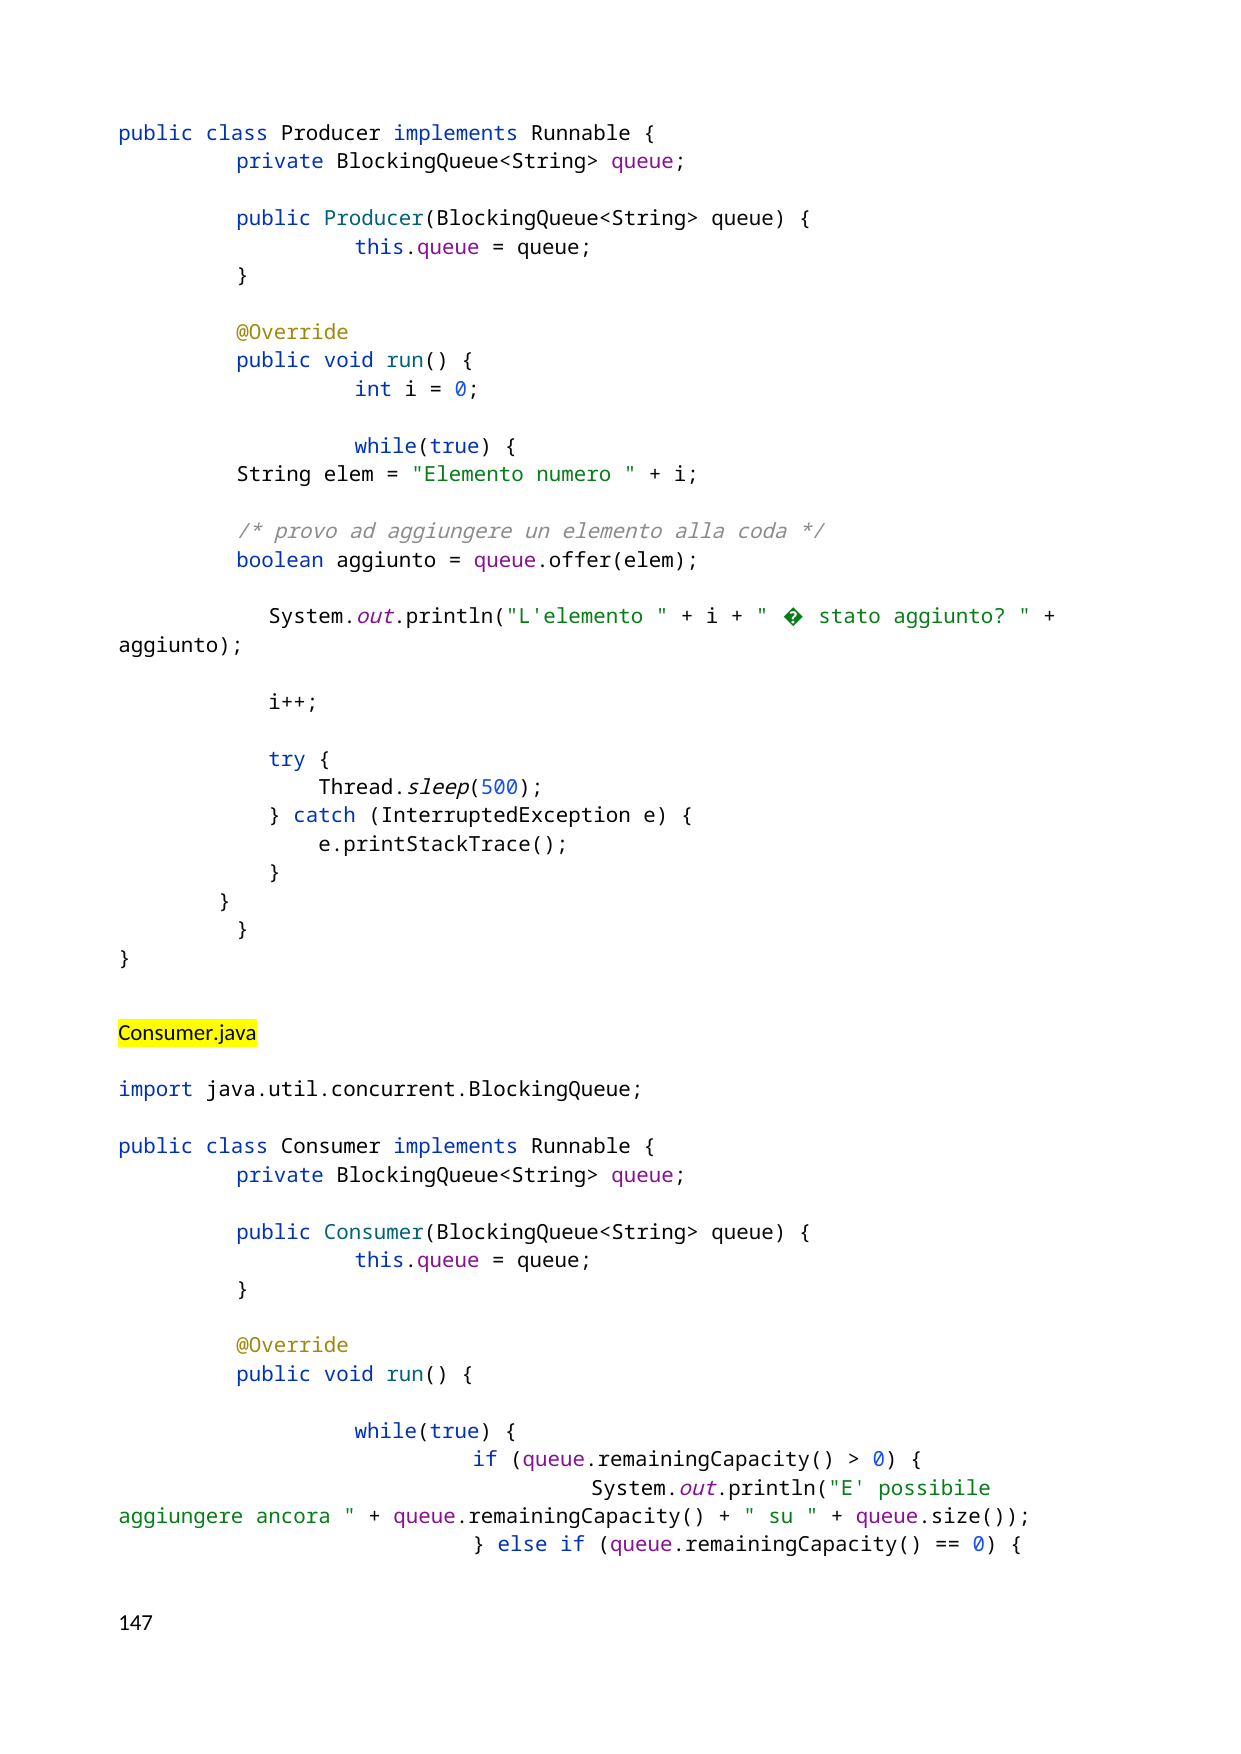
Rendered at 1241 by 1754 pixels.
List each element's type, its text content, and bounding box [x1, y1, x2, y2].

text Consumer.java [118, 1018, 1122, 1047]
text public class Producer implements Runnable { private BlockingQueue<String> queue; public Producer(BlockingQueue<String> queue) { this.queue = queue; } @Override public void run() { int i = 0; while(true) { String elem = "Elemento numero " + i; /* provo ad aggiungere un elemento alla coda */ boolean aggiunto = queue.offer(elem); System.out.println("L'elemento " + i + " � stato aggiunto? " + aggiunto); i++; try { Thread.sleep(500); } catch (InterruptedException e) { e.printStackTrace(); } } } } [118, 118, 1122, 971]
text import java.util.concurrent.BlockingQueue; public class Consumer implements Runnable { private BlockingQueue<String> queue; public Consumer(BlockingQueue<String> queue) { this.queue = queue; } @Override public void run() { while(true) { if (queue.remainingCapacity() > 0) { System.out.println("E' possibile aggiungere ancora " + queue.remainingCapacity() + " su " + queue.size()); } else if (queue.remainingCapacity() == 0) { [118, 1074, 1122, 1558]
